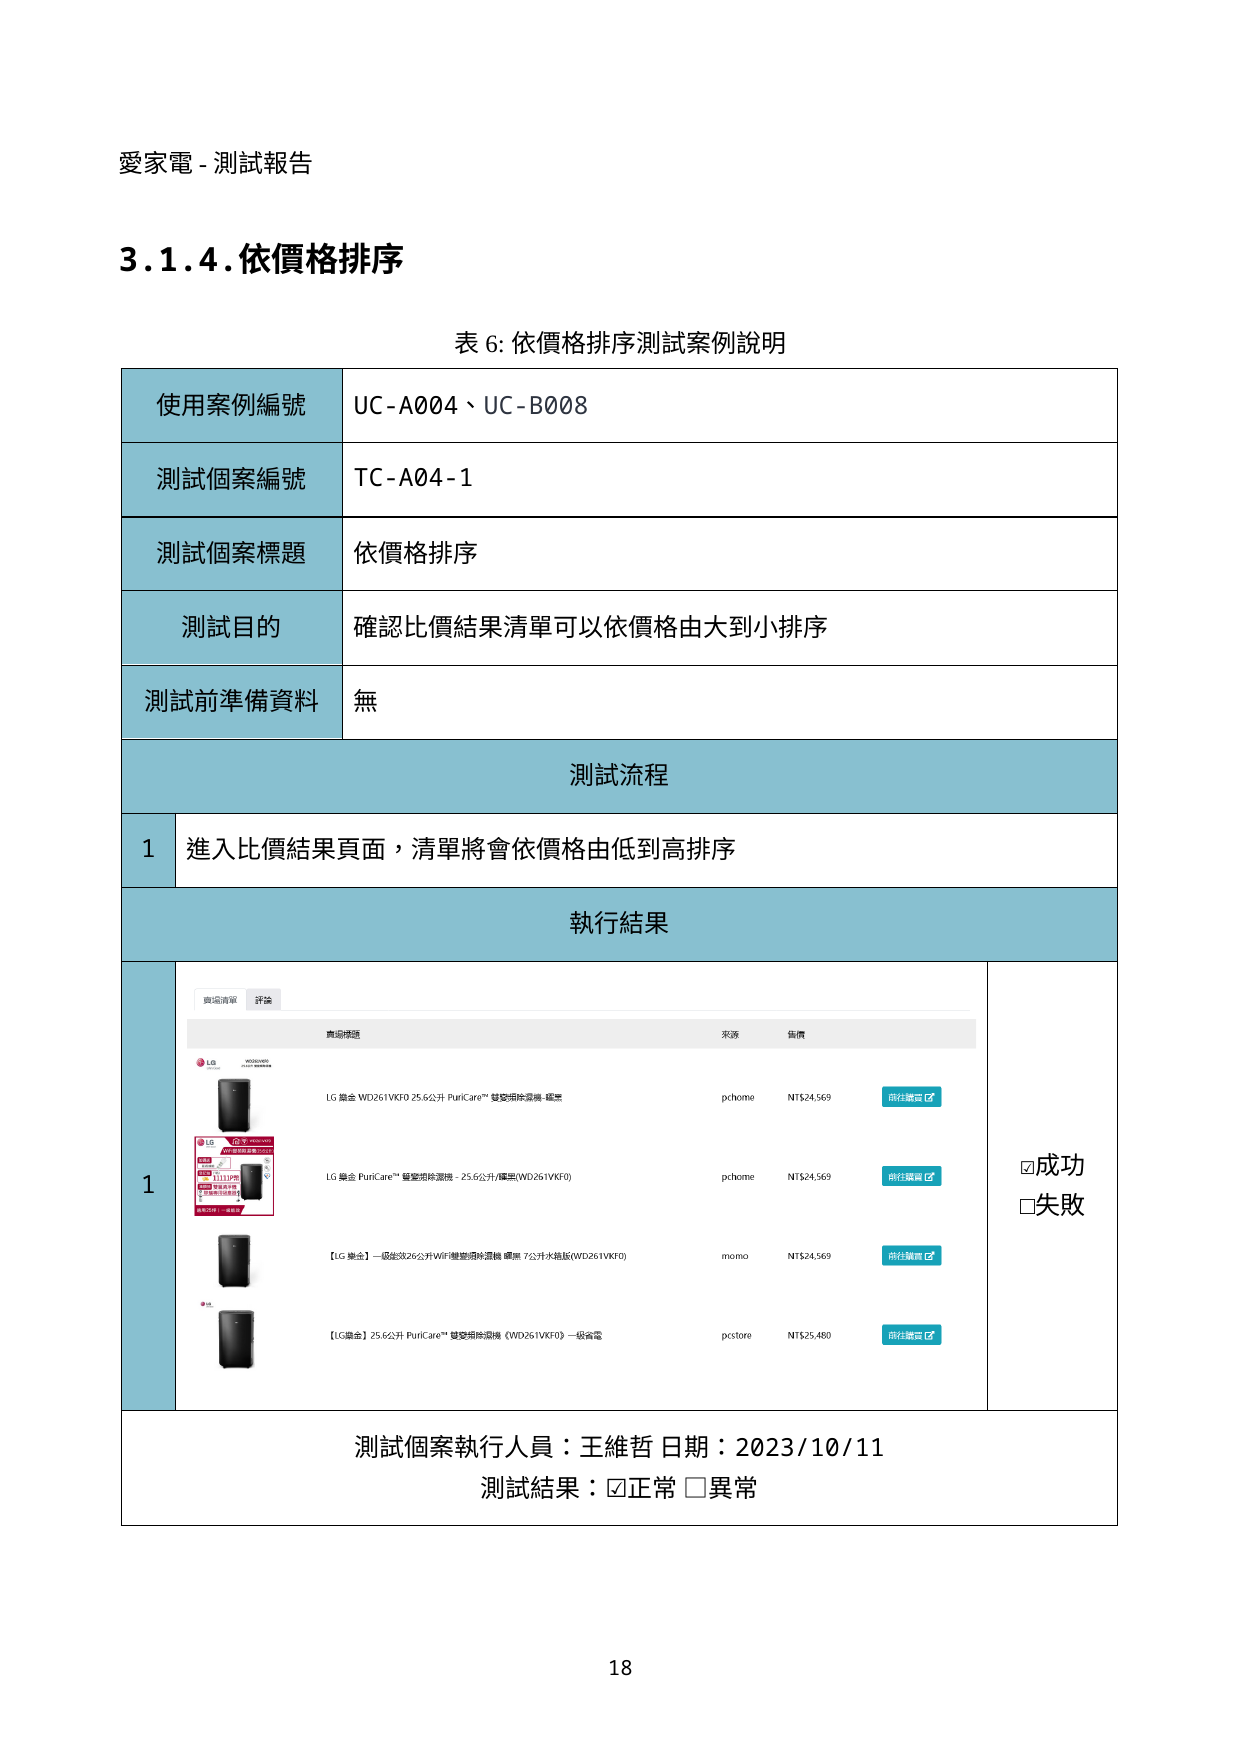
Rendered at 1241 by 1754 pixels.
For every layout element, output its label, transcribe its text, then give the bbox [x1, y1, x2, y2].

text 表 6: 依價格排序測試案例說明 [118, 323, 1122, 359]
table_cell 測試個案編號 [122, 443, 342, 516]
picture [186, 978, 977, 1390]
table_cell 無 [343, 666, 1117, 738]
table_cell 執行結果 [122, 888, 1117, 961]
table_cell 1 [122, 814, 175, 887]
table_cell 測試個案標題 [122, 518, 342, 590]
table_cell 進入比價結果頁面，清單將會依價格由低到高排序 [176, 814, 1117, 887]
table_cell 測試目的 [122, 591, 342, 664]
table_cell 確認比價結果清單可以依價格由大到小排序 [343, 591, 1117, 664]
table_cell ☑成功 □失敗 [988, 962, 1117, 1410]
subtitle 3.1.4.依價格排序 [118, 232, 1122, 281]
table_cell TC-A04-1 [343, 443, 1117, 516]
table_cell 1 [122, 962, 175, 1410]
table_cell 測試流程 [122, 740, 1117, 813]
table_cell [176, 962, 987, 1410]
table_header 使用案例編號 [122, 369, 342, 442]
table_header UC-A004、UC-B008 [343, 369, 1117, 442]
table_cell 依價格排序 [343, 518, 1117, 590]
table_cell 測試個案執行人員：王維哲 日期：2023/10/11 測試結果：☑正常 □異常 [122, 1411, 1117, 1525]
table_cell 測試前準備資料 [122, 666, 342, 738]
